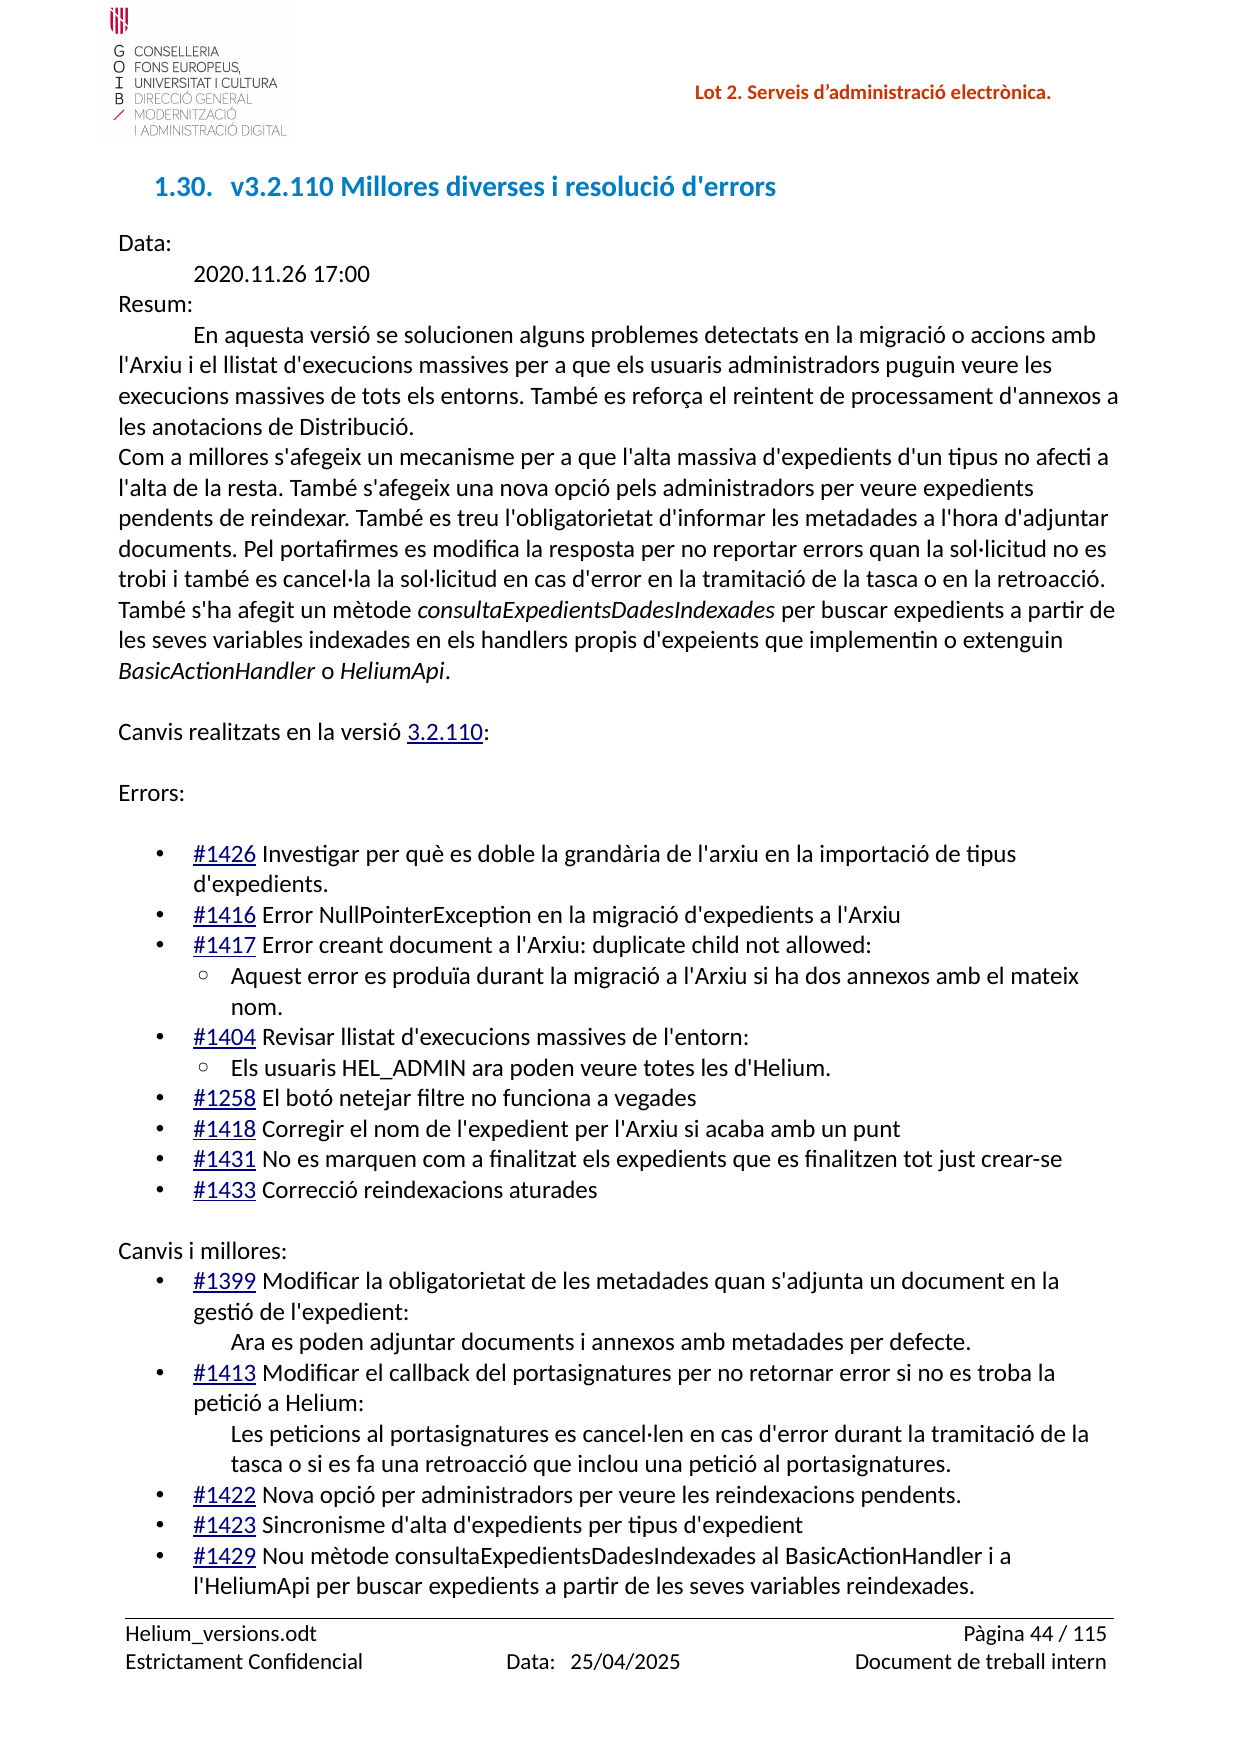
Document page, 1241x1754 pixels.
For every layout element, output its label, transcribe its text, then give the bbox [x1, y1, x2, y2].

list #1433 Correcció reindexacions aturades [156, 1174, 1122, 1204]
list Els usuaris HEL_ADMIN ara poden veure totes les d'Helium. [193, 1052, 1122, 1082]
list #1404 Revisar llistat d'execucions massives de l'entorn: [156, 1021, 1122, 1052]
list #1422 Nova opció per administradors per veure les reindexacions pendents. [156, 1479, 1122, 1509]
list #1417 Error creant document a l'Arxiu: duplicate child not allowed: [156, 929, 1122, 960]
text Canvis realitzats en la versió 3.2.110: [118, 716, 1122, 746]
text Canvis i millores: [118, 1235, 1122, 1265]
text Errors: [118, 777, 1122, 807]
picture [100, 0, 297, 144]
text Resum: [118, 289, 1122, 319]
text 2020.11.26 17:00 [118, 258, 1122, 289]
list #1431 No es marquen com a finalitzat els expedients que es finalitzen tot just crear-se [156, 1143, 1122, 1174]
list Aquest error es produïa durant la migració a l'Arxiu si ha dos annexos amb el mateix nom. [193, 960, 1122, 1021]
text Data: [118, 228, 1122, 258]
text En aquesta versió se solucionen alguns problemes detectats en la migració o accions amb l'Arxiu i el llistat d'execucions massives per a que els usuaris administradors puguin veure les execucions massives de tots els entorns. També es reforça el reintent de processament d'annexos a les anotacions de Distribució. [118, 319, 1122, 441]
list #1258 El botó netejar filtre no funciona a vegades [156, 1082, 1122, 1113]
list Ara es poden adjuntar documents i annexos amb metadades per defecte. [193, 1326, 1122, 1357]
list #1413 Modificar el callback del portasignatures per no retornar error si no es troba la petició a Helium: [156, 1357, 1122, 1418]
list Les peticions al portasignatures es cancel·len en cas d'error durant la tramitació de la tasca o si es fa una retroacció que inclou una petició al portasignatures. [193, 1418, 1122, 1479]
text Com a millores s'afegeix un mecanisme per a que l'alta massiva d'expedients d'un tipus no afecti a l'alta de la resta. També s'afegeix una nova opció pels administradors per veure expedients pendents de reindexar. També es treu l'obligatorietat d'informar les metadades a l'hora d'adjuntar documents. Pel portafirmes es modifica la resposta per no reportar errors quan la sol·licitud no es trobi i també es cancel·la la sol·licitud en cas d'error en la tramitació de la tasca o en la retroacció. També s'ha afegit un mètode consultaExpedientsDadesIndexades per buscar expedients a partir de les seves variables indexades en els handlers propis d'expeients que implementin o extenguin BasicActionHandler o HeliumApi. [118, 441, 1122, 685]
list #1416 Error NullPointerException en la migració d'expedients a l'Arxiu [156, 899, 1122, 929]
list #1426 Investigar per què es doble la grandària de l'arxiu en la importació de tipus d'expedients. [156, 838, 1122, 899]
list #1429 Nou mètode consultaExpedientsDadesIndexades al BasicActionHandler i a l'HeliumApi per buscar expedients a partir de les seves variables reindexades. [156, 1540, 1122, 1601]
list #1399 Modificar la obligatorietat de les metadades quan s'adjunta un document en la gestió de l'expedient: [156, 1265, 1122, 1326]
list #1423 Sincronisme d'alta d'expedients per tipus d'expedient [156, 1509, 1122, 1540]
list #1418 Corregir el nom de l'expedient per l'Arxiu si acaba amb un punt [156, 1113, 1122, 1143]
subtitle v3.2.110 Millores diverses i resolució d'errors [153, 168, 1122, 204]
